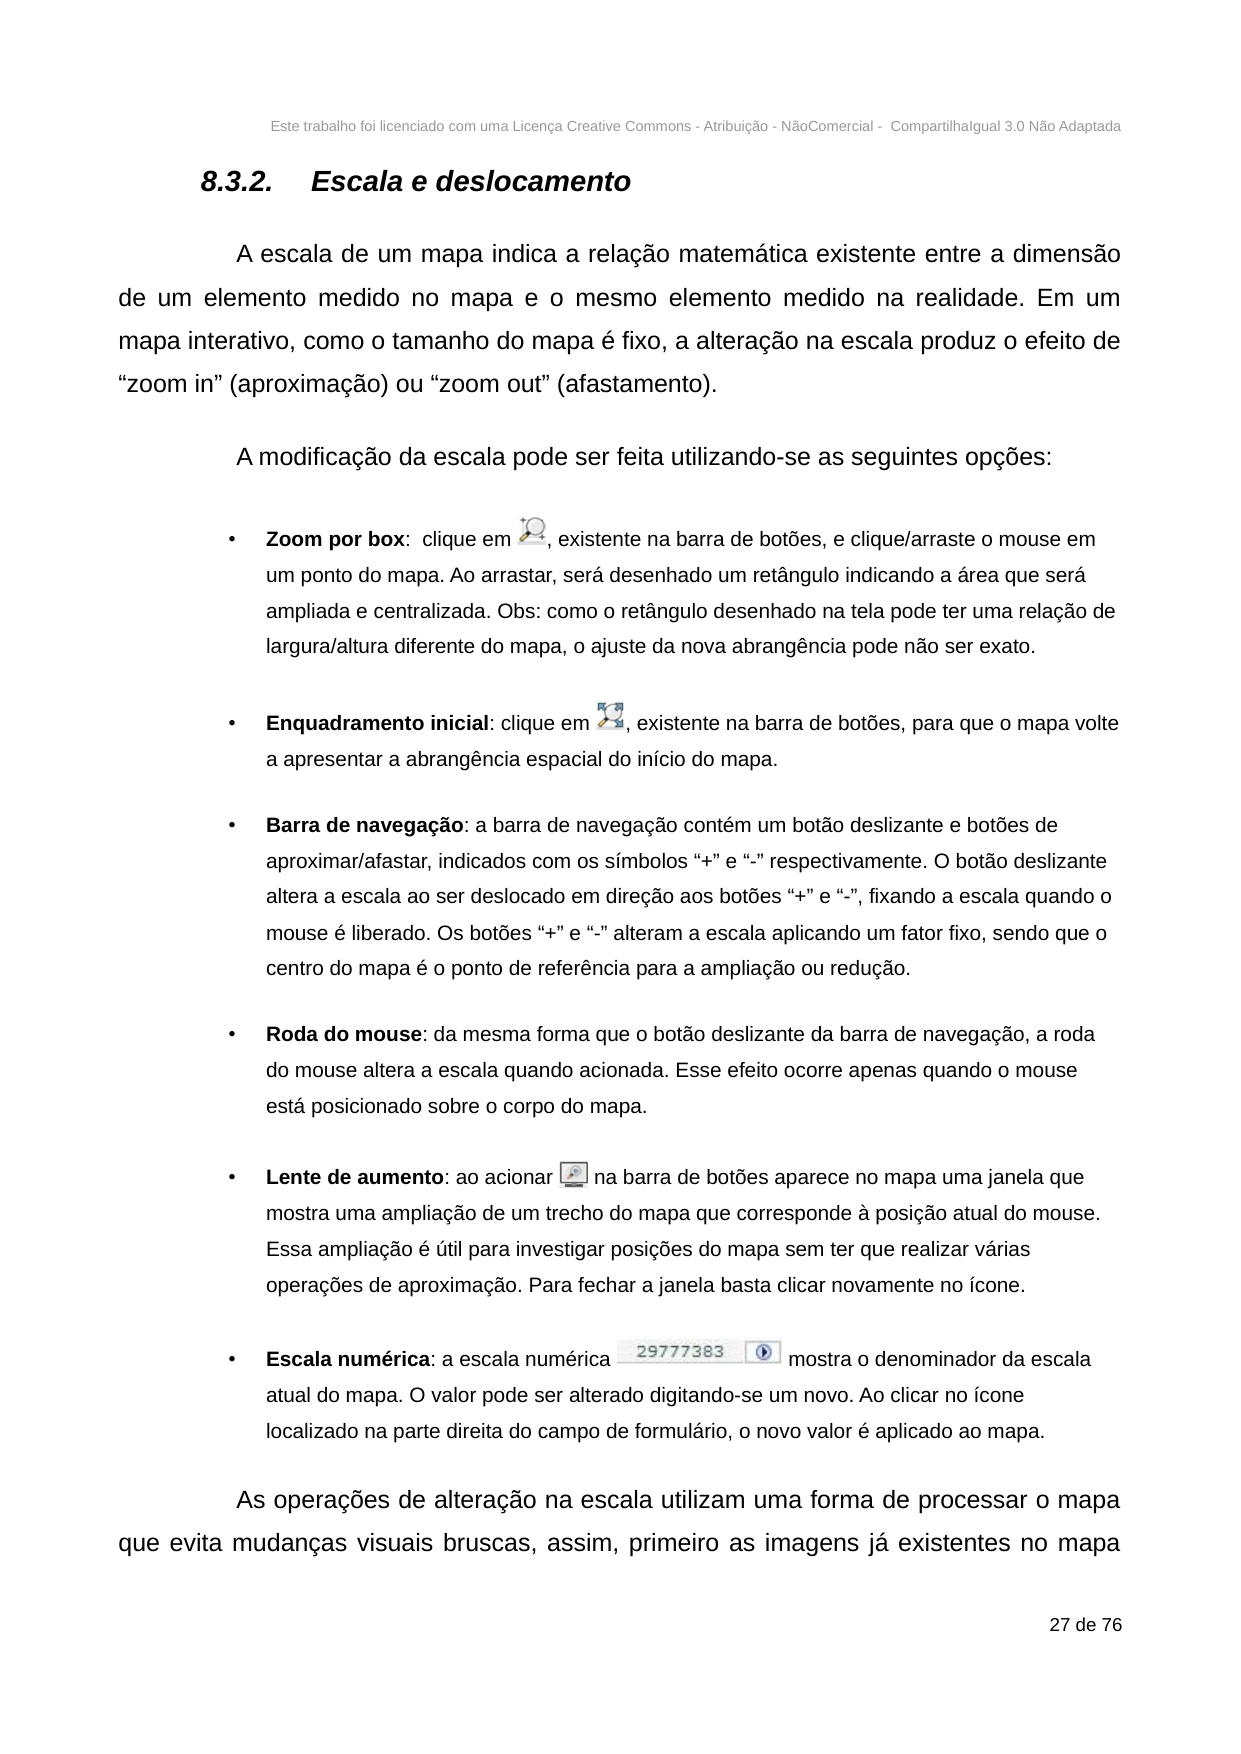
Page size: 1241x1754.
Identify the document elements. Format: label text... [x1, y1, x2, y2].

subtitle Escala e deslocamento [163, 164, 1122, 198]
list Enquadramento inicial: clique em , existente na barra de botões, para que o mapa volte a apresentar a abrangência espacial do início do mapa. [228, 700, 1122, 770]
list Barra de navegação: a barra de navegação contém um botão deslizante e botões de aproximar/afastar, indicados com os símbolos “+” e “-” respectivamente. O botão deslizante altera a escala ao ser deslocado em direção aos botões “+” e “-”, fixando a escala quando o mouse é liberado. Os botões “+” e “-” alteram a escala aplicando um fator fixo, sendo que o centro do mapa é o ponto de referência para a ampliação ou redução. [228, 812, 1122, 980]
picture [517, 515, 547, 546]
text A modificação da escala pode ser feita utilizando-se as seguintes opções: [118, 442, 1122, 471]
text A escala de um mapa indica a relação matemática existente entre a dimensão de um elemento medido no mapa e o mesmo elemento medido na realidade. Em um mapa interativo, como o tamanho do mapa é fixo, a alteração na escala produz o efeito de “zoom in” (aproximação) ou “zoom out” (afastamento). [118, 239, 1122, 398]
list Lente de aumento: ao acionar na barra de botões aparece no mapa uma janela que mostra uma ampliação de um trecho do mapa que corresponde à posição atual do mouse. Essa ampliação é útil para investigar posições do mapa sem ter que realizar várias operações de aproximação. Para fechar a janela basta clicar novamente no ícone. [228, 1160, 1122, 1297]
list Zoom por box: clique em , existente na barra de botões, e clique/arraste o mouse em um ponto do mapa. Ao arrastar, será desenhado um retângulo indicando a área que será ampliada e centralizada. Obs: como o retângulo desenhado na tela pode ter uma relação de largura/altura diferente do mapa, o ajuste da nova abrangência pode não ser exato. [228, 515, 1122, 658]
picture [616, 1338, 783, 1367]
list Escala numérica: a escala numérica mostra o denominador da escala atual do mapa. O valor pode ser alterado digitando-se um novo. Ao clicar no ícone localizado na parte direita do campo de formulário, o novo valor é aplicado ao mapa. [228, 1339, 1122, 1443]
picture [558, 1160, 589, 1188]
picture [595, 700, 625, 730]
text As operações de alteração na escala utilizam uma forma de processar o mapa que evita mudanças visuais bruscas, assim, primeiro as imagens já existentes no mapa [118, 1485, 1122, 1557]
list Roda do mouse: da mesma forma que o botão deslizante da barra de navegação, a roda do mouse altera a escala quando acionada. Esse efeito ocorre apenas quando o mouse está posicionado sobre o corpo do mapa. [228, 1022, 1122, 1118]
